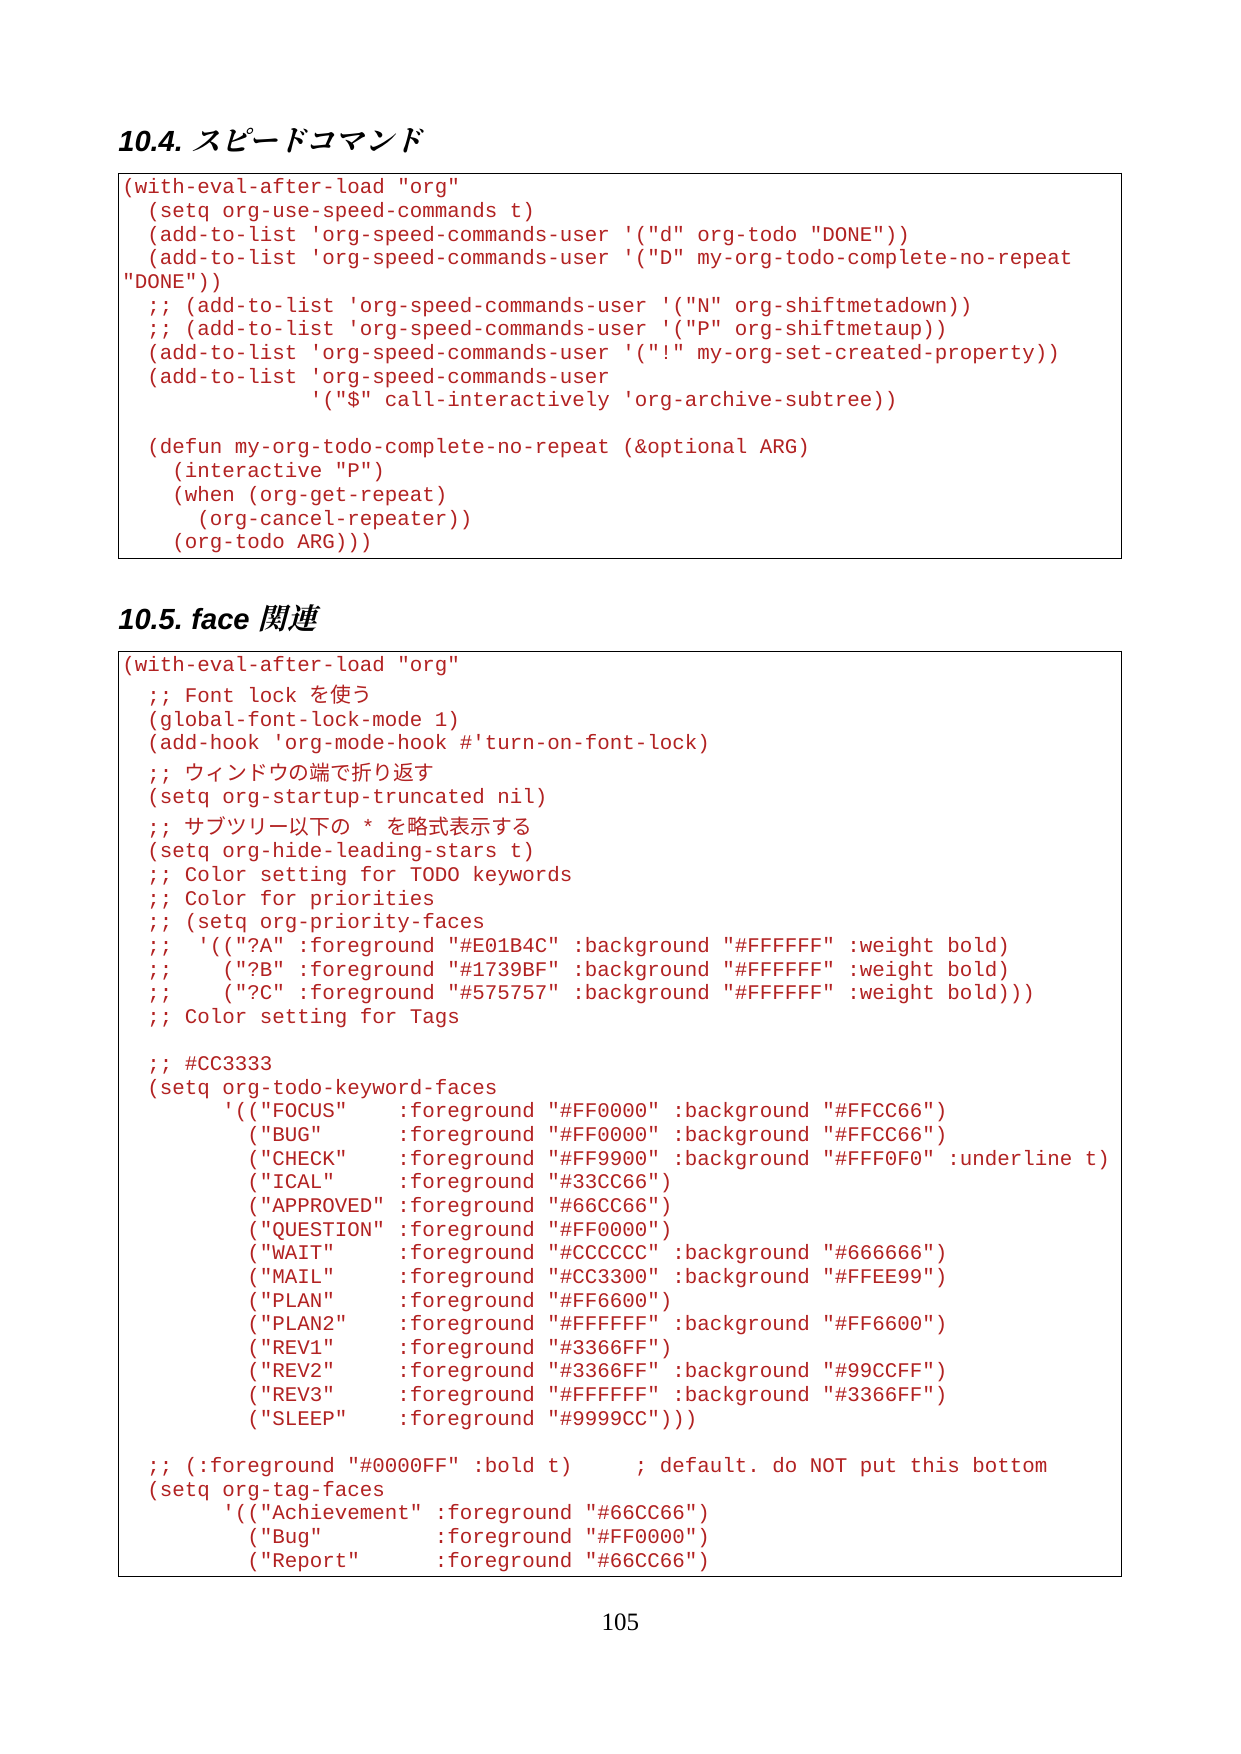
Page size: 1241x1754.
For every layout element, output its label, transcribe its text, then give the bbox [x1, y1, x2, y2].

text ;; '(("?A" :foreground "#E01B4C" :background "#FFFFFF" :weight bold) [119, 931, 1121, 954]
text ("BUG" :foreground "#FF0000" :background "#FFCC66") [119, 1120, 1121, 1144]
text '(("Achievement" :foreground "#66CC66") [119, 1498, 1121, 1522]
text (setq org-startup-truncated nil) [119, 782, 1121, 806]
text (setq org-hide-leading-stars t) [119, 836, 1121, 860]
subtitle face 関連 [118, 596, 1122, 638]
text ;; Font lock を使う [119, 674, 1121, 704]
text ("PLAN2" :foreground "#FFFFFF" :background "#FF6600") [119, 1309, 1121, 1333]
text (with-eval-after-load "org" [119, 652, 1121, 674]
text ;; ("?B" :foreground "#1739BF" :background "#FFFFFF" :weight bold) [119, 954, 1121, 978]
text ("CHECK" :foreground "#FF9900" :background "#FFF0F0" :underline t) [119, 1144, 1121, 1167]
text (add-to-list 'org-speed-commands-user [119, 362, 1121, 385]
text '(("FOCUS" :foreground "#FF0000" :background "#FFCC66") [119, 1096, 1121, 1120]
text ("Report" :foreground "#66CC66") [119, 1546, 1121, 1576]
text (org-todo ARG))) [119, 527, 1121, 558]
text ;; (add-to-list 'org-speed-commands-user '("P" org-shiftmetaup)) [119, 314, 1121, 338]
text ("APPROVED" :foreground "#66CC66") [119, 1191, 1121, 1215]
text ("SLEEP" :foreground "#9999CC"))) [119, 1404, 1121, 1427]
text (when (org-get-repeat) [119, 480, 1121, 503]
text ("REV3" :foreground "#FFFFFF" :background "#3366FF") [119, 1380, 1121, 1404]
text ;; サブツリー以下の * を略式表示する [119, 806, 1121, 836]
text (global-font-lock-mode 1) [119, 704, 1121, 728]
subtitle スピードコマンド [118, 118, 1122, 160]
text (defun my-org-todo-complete-no-repeat (&optional ARG) [119, 433, 1121, 456]
text ;; (:foreground "#0000FF" :bold t) ; default. do NOT put this bottom [119, 1451, 1121, 1475]
text (add-to-list 'org-speed-commands-user '("D" my-org-todo-complete-no-repeat "DONE")) [119, 243, 1121, 291]
text ;; ウィンドウの端で折り返す [119, 752, 1121, 782]
text '("$" call-interactively 'org-archive-subtree)) [119, 385, 1121, 409]
text ("MAIL" :foreground "#CC3300" :background "#FFEE99") [119, 1262, 1121, 1286]
text (setq org-tag-faces [119, 1475, 1121, 1498]
text ;; Color for priorities [119, 884, 1121, 907]
text (add-to-list 'org-speed-commands-user '("d" org-todo "DONE")) [119, 220, 1121, 243]
text (add-hook 'org-mode-hook #'turn-on-font-lock) [119, 728, 1121, 752]
text (setq org-use-speed-commands t) [119, 196, 1121, 220]
text (add-to-list 'org-speed-commands-user '("!" my-org-set-created-property)) [119, 338, 1121, 362]
text (setq org-todo-keyword-faces [119, 1073, 1121, 1096]
text ;; Color setting for TODO keywords [119, 860, 1121, 884]
text (with-eval-after-load "org" [119, 174, 1121, 196]
text ("REV2" :foreground "#3366FF" :background "#99CCFF") [119, 1357, 1121, 1380]
text ;; (add-to-list 'org-speed-commands-user '("N" org-shiftmetadown)) [119, 291, 1121, 314]
text ("WAIT" :foreground "#CCCCCC" :background "#666666") [119, 1238, 1121, 1262]
text ;; (setq org-priority-faces [119, 907, 1121, 931]
text ;; ("?C" :foreground "#575757" :background "#FFFFFF" :weight bold))) [119, 978, 1121, 1002]
text ("QUESTION" :foreground "#FF0000") [119, 1215, 1121, 1238]
text ("Bug" :foreground "#FF0000") [119, 1522, 1121, 1546]
text ;; Color setting for Tags [119, 1002, 1121, 1026]
text ("REV1" :foreground "#3366FF") [119, 1333, 1121, 1357]
text (interactive "P") [119, 456, 1121, 480]
text ;; #CC3333 [119, 1049, 1121, 1073]
text ("PLAN" :foreground "#FF6600") [119, 1286, 1121, 1309]
text (org-cancel-repeater)) [119, 503, 1121, 527]
text ("ICAL" :foreground "#33CC66") [119, 1167, 1121, 1191]
